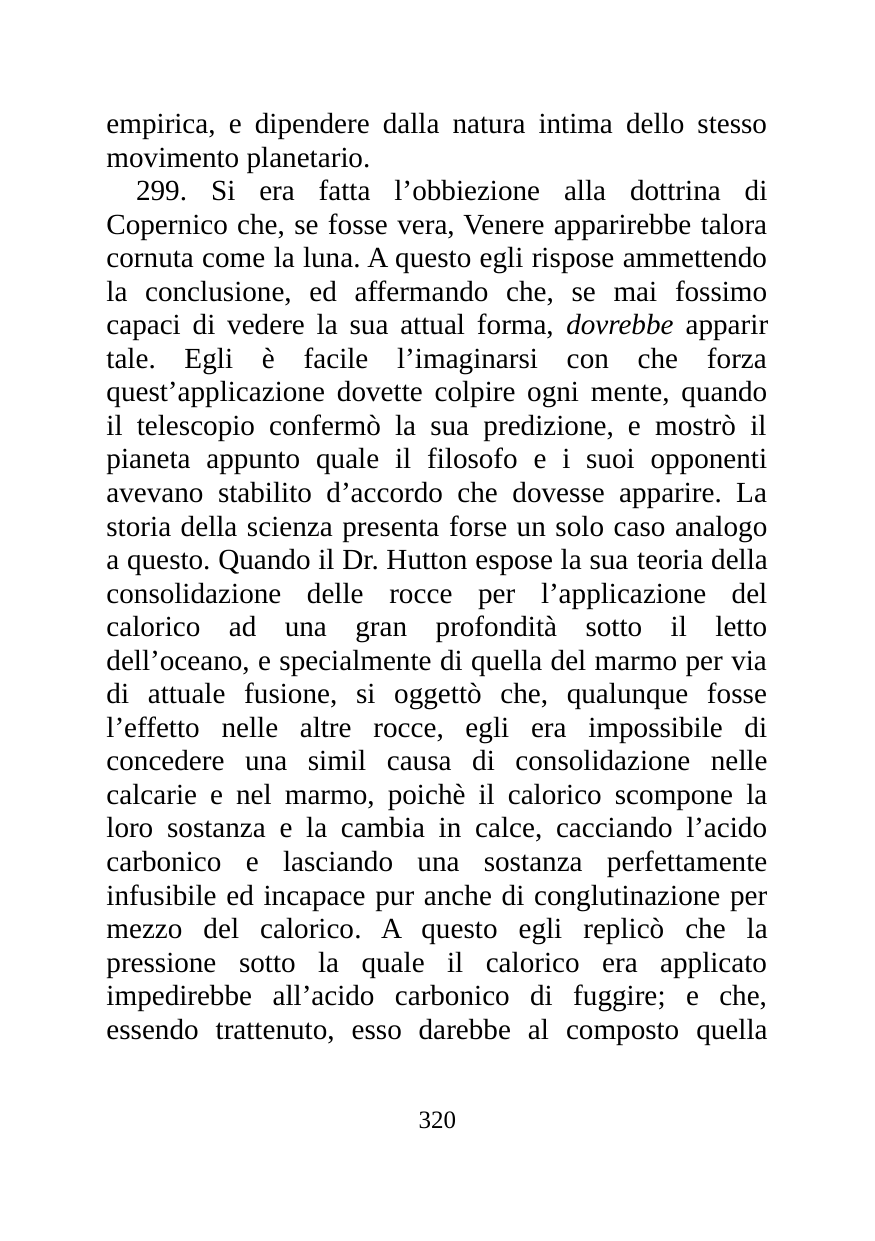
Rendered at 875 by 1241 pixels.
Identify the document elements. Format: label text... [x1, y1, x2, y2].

text 299. Si era fatta l’obbiezione alla dottrina di Copernico che, se fosse vera, Venere apparirebbe talora cornuta come la luna. A questo egli rispose ammettendo la conclusione, ed affermando che, se mai fossimo capaci di vedere la sua attual forma, dovrebbe apparir tale. Egli è facile l’imaginarsi con che forza quest’applicazione dovette colpire ogni mente, quando il telescopio confermò la sua predizione, e mostrò il pianeta appunto quale il filosofo e i suoi opponenti avevano stabilito d’accordo che dovesse apparire. La storia della scienza presenta forse un solo caso analogo a questo. Quando il Dr. Hutton espose la sua teoria della consolidazione delle rocce per l’applicazione del calorico ad una gran profondità sotto il letto dell’oceano, e specialmente di quella del marmo per via di attuale fusione, si oggettò che, qualunque fosse l’effetto nelle altre rocce, egli era impossibile di concedere una simil causa di consolidazione nelle calcarie e nel marmo, poichè il calorico scompone la loro sostanza e la cambia in calce, cacciando l’acido carbonico e lasciando una sostanza perfettamente infusibile ed incapace pur anche di conglutinazione per mezzo del calorico. A questo egli replicò che la pressione sotto la quale il calorico era applicato impedirebbe all’acido carbonico di fuggire; e che, essendo trattenuto, esso darebbe al composto quella [106, 173, 768, 1045]
text empirica, e dipendere dalla natura intima dello stesso movimento planetario. [106, 106, 768, 173]
